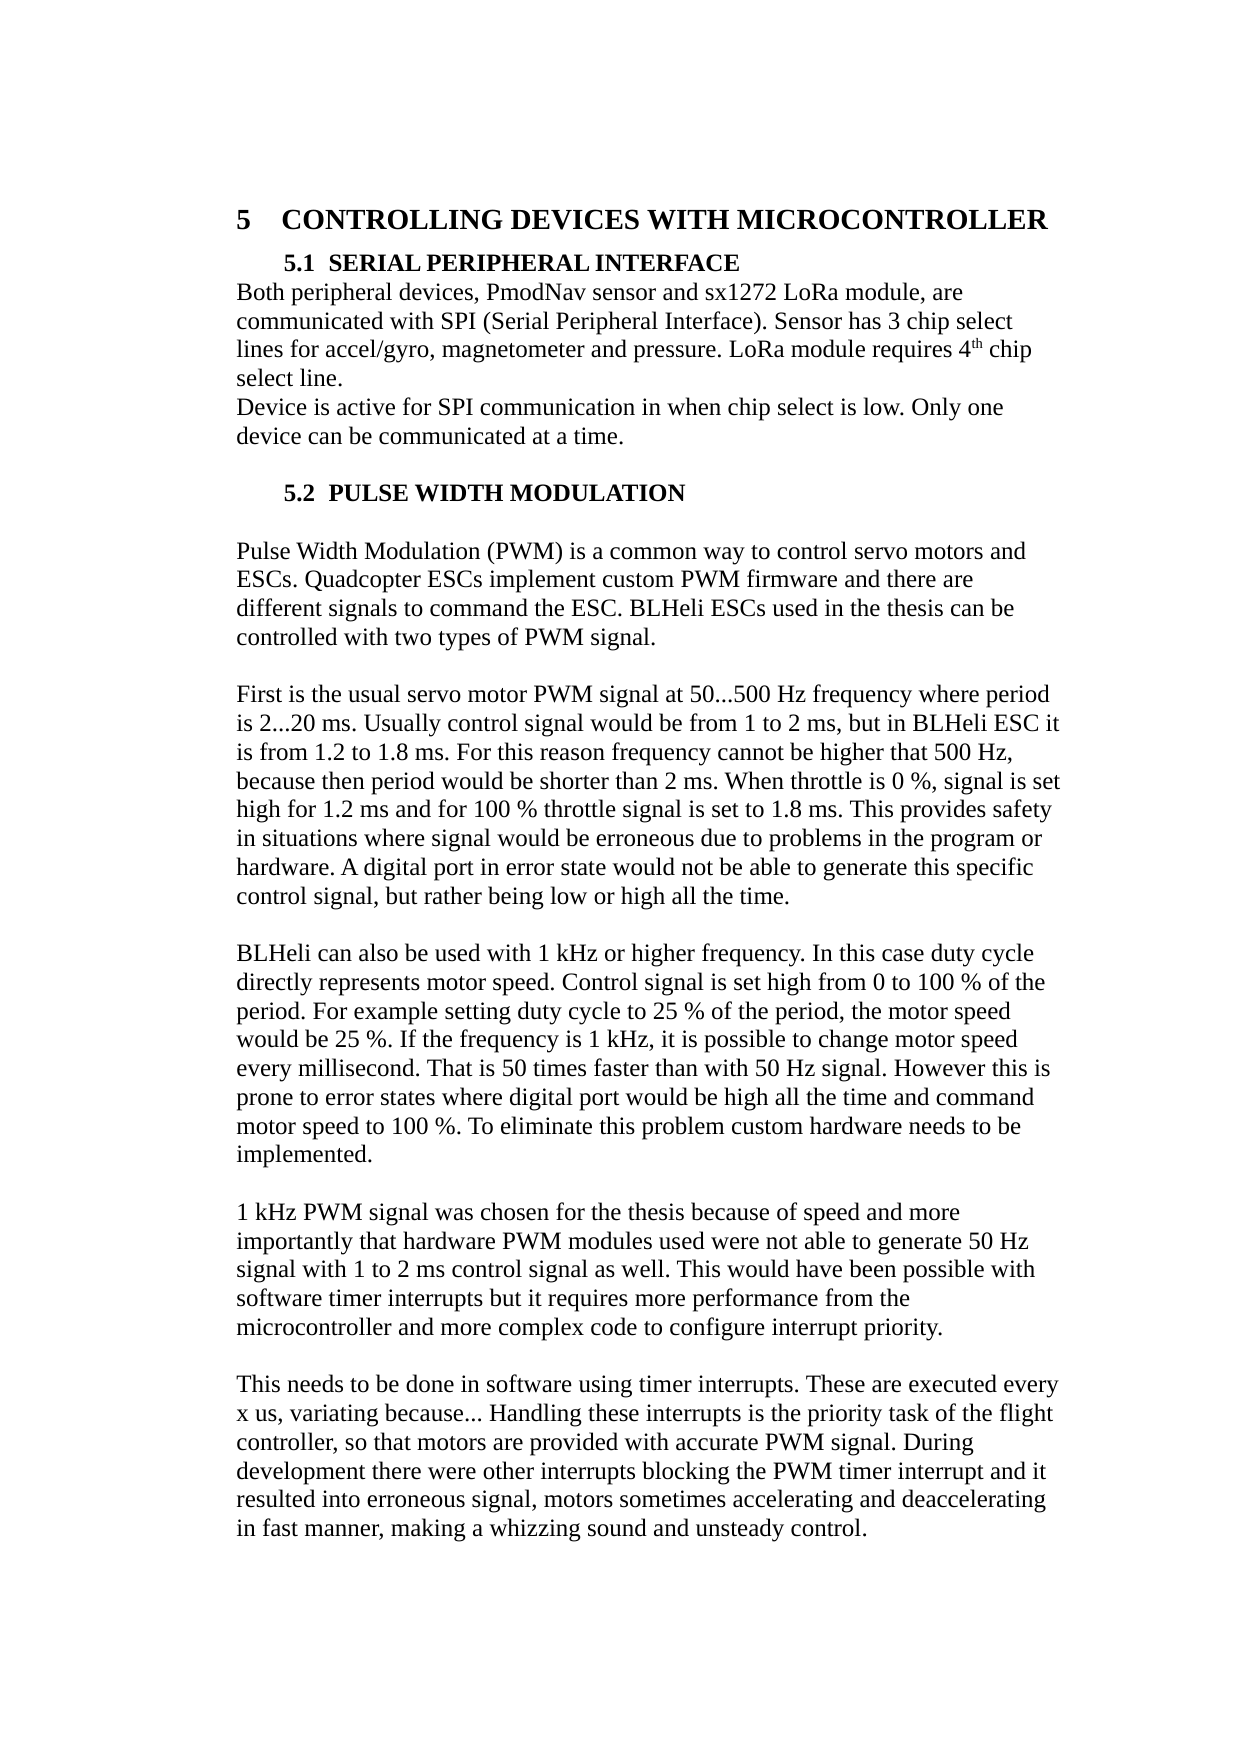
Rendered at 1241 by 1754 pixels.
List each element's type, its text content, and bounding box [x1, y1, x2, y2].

text Both peripheral devices, PmodNav sensor and sx1272 LoRa module, are communicated with SPI (Serial Peripheral Interface). Sensor has 3 chip select lines for accel/gyro, magnetometer and pressure. LoRa module requires 4th chip select line. [236, 277, 1063, 392]
text First is the usual servo motor PWM signal at 50...500 Hz frequency where period is 2...20 ms. Usually control signal would be from 1 to 2 ms, but in BLHeli ESC it is from 1.2 to 1.8 ms. For this reason frequency cannot be higher that 500 Hz, because then period would be shorter than 2 ms. When throttle is 0 %, signal is set high for 1.2 ms and for 100 % throttle signal is set to 1.8 ms. This provides safety in situations where signal would be erroneous due to problems in the program or hardware. A digital port in error state would not be able to generate this specific control signal, but rather being low or high all the time. [236, 679, 1063, 909]
subtitle Pulse width modulation [283, 478, 1063, 507]
text Pulse Width Modulation (PWM) is a common way to control servo motors and ESCs. Quadcopter ESCs implement custom PWM firmware and there are different signals to command the ESC. BLHeli ESCs used in the thesis can be controlled with two types of PWM signal. [236, 536, 1063, 651]
subtitle Serial peripheral interface [283, 248, 1063, 277]
text 1 kHz PWM signal was chosen for the thesis because of speed and more importantly that hardware PWM modules used were not able to generate 50 Hz signal with 1 to 2 ms control signal as well. This would have been possible with software timer interrupts but it requires more performance from the microcontroller and more complex code to configure interrupt priority. [236, 1197, 1063, 1341]
text BLHeli can also be used with 1 kHz or higher frequency. In this case duty cycle directly represents motor speed. Control signal is set high from 0 to 100 % of the period. For example setting duty cycle to 25 % of the period, the motor speed would be 25 %. If the frequency is 1 kHz, it is possible to change motor speed every millisecond. That is 50 times faster than with 50 Hz signal. However this is prone to error states where digital port would be high all the time and command motor speed to 100 %. To eliminate this problem custom hardware needs to be implemented. [236, 938, 1063, 1168]
subtitle Controlling devices with microcontroller [236, 202, 1063, 236]
text Device is active for SPI communication in when chip select is low. Only one device can be communicated at a time. [236, 392, 1063, 449]
text This needs to be done in software using timer interrupts. These are executed every x us, variating because... Handling these interrupts is the priority task of the flight controller, so that motors are provided with accurate PWM signal. During development there were other interrupts blocking the PWM timer interrupt and it resulted into erroneous signal, motors sometimes accelerating and deaccelerating in fast manner, making a whizzing sound and unsteady control. [236, 1369, 1063, 1542]
